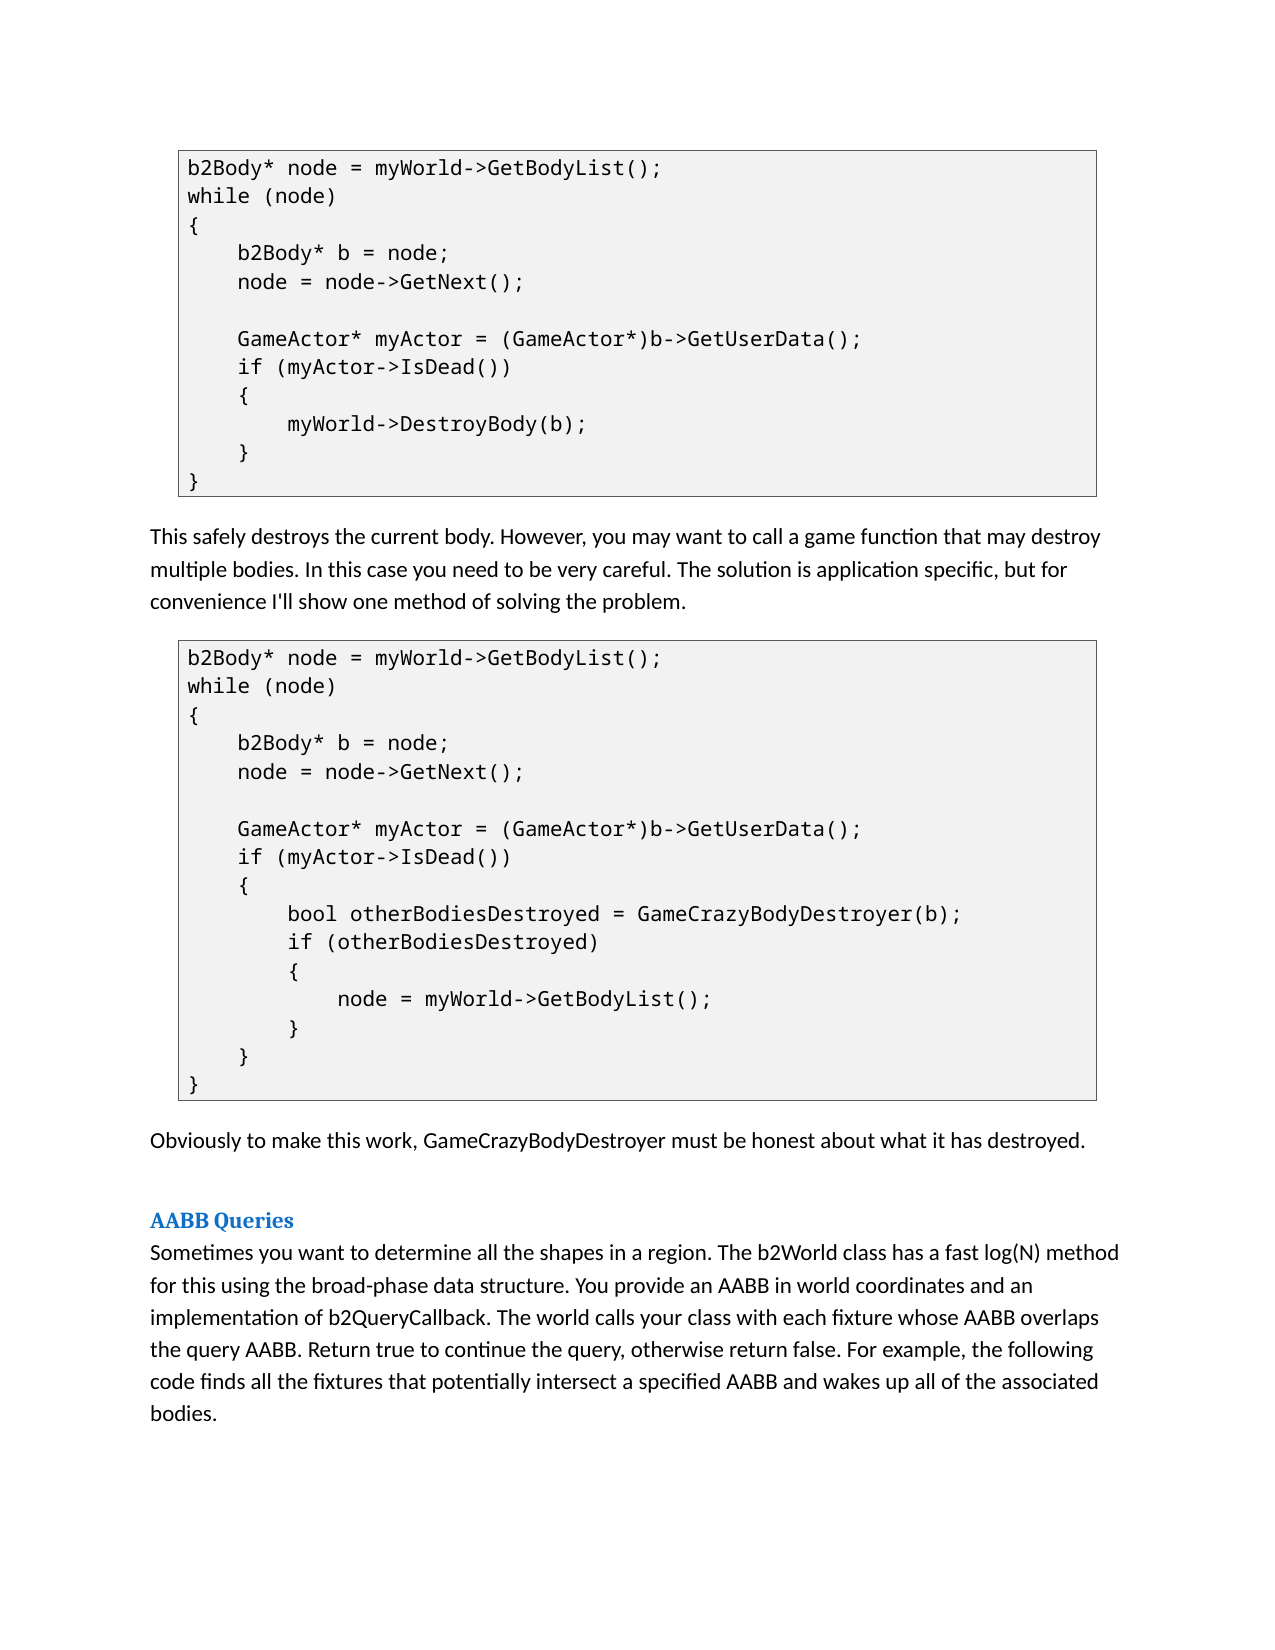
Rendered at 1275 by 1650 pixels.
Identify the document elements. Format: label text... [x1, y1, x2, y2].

text } [179, 463, 1096, 496]
text { [179, 377, 1096, 406]
text { [179, 867, 1096, 896]
text bool otherBodiesDestroyed = GameCrazyBodyDestroyer(b); [179, 896, 1096, 924]
text if (otherBodiesDestroyed) [179, 924, 1096, 953]
text GameActor* myActor = (GameActor*)b->GetUserData(); [179, 811, 1096, 839]
text } [179, 1038, 1096, 1066]
subtitle AABB Queries [150, 1208, 1125, 1235]
text while (node) [179, 178, 1096, 207]
text } [179, 434, 1096, 463]
text GameActor* myActor = (GameActor*)b->GetUserData(); [179, 321, 1096, 349]
text node = node->GetNext(); [179, 754, 1096, 782]
text while (node) [179, 668, 1096, 697]
text if (myActor->IsDead()) [179, 349, 1096, 377]
text This safely destroys the current body. However, you may want to call a game function that may destroy multiple bodies. In this case you need to be very careful. The solution is application specific, but for convenience I'll show one method of solving the problem. [150, 522, 1125, 615]
text Obviously to make this work, GameCrazyBodyDestroyer must be honest about what it has destroyed. [150, 1126, 1125, 1154]
text b2Body* b = node; [179, 725, 1096, 754]
text { [179, 207, 1096, 235]
text b2Body* node = myWorld->GetBodyList(); [179, 151, 1096, 178]
text } [179, 1066, 1096, 1100]
text b2Body* node = myWorld->GetBodyList(); [179, 641, 1096, 668]
text { [179, 697, 1096, 725]
text } [179, 1009, 1096, 1038]
text { [179, 953, 1096, 981]
text myWorld->DestroyBody(b); [179, 406, 1096, 434]
text if (myActor->IsDead()) [179, 839, 1096, 867]
text Sometimes you want to determine all the shapes in a region. The b2World class has a fast log(N) method for this using the broad-phase data structure. You provide an AABB in world coordinates and an implementation of b2QueryCallback. The world calls your class with each fixture whose AABB overlaps the query AABB. Return true to continue the query, otherwise return false. For example, the following code finds all the fixtures that potentially intersect a specified AABB and wakes up all of the associated bodies. [150, 1238, 1125, 1427]
text node = node->GetNext(); [179, 264, 1096, 292]
text b2Body* b = node; [179, 235, 1096, 264]
text node = myWorld->GetBodyList(); [179, 981, 1096, 1009]
